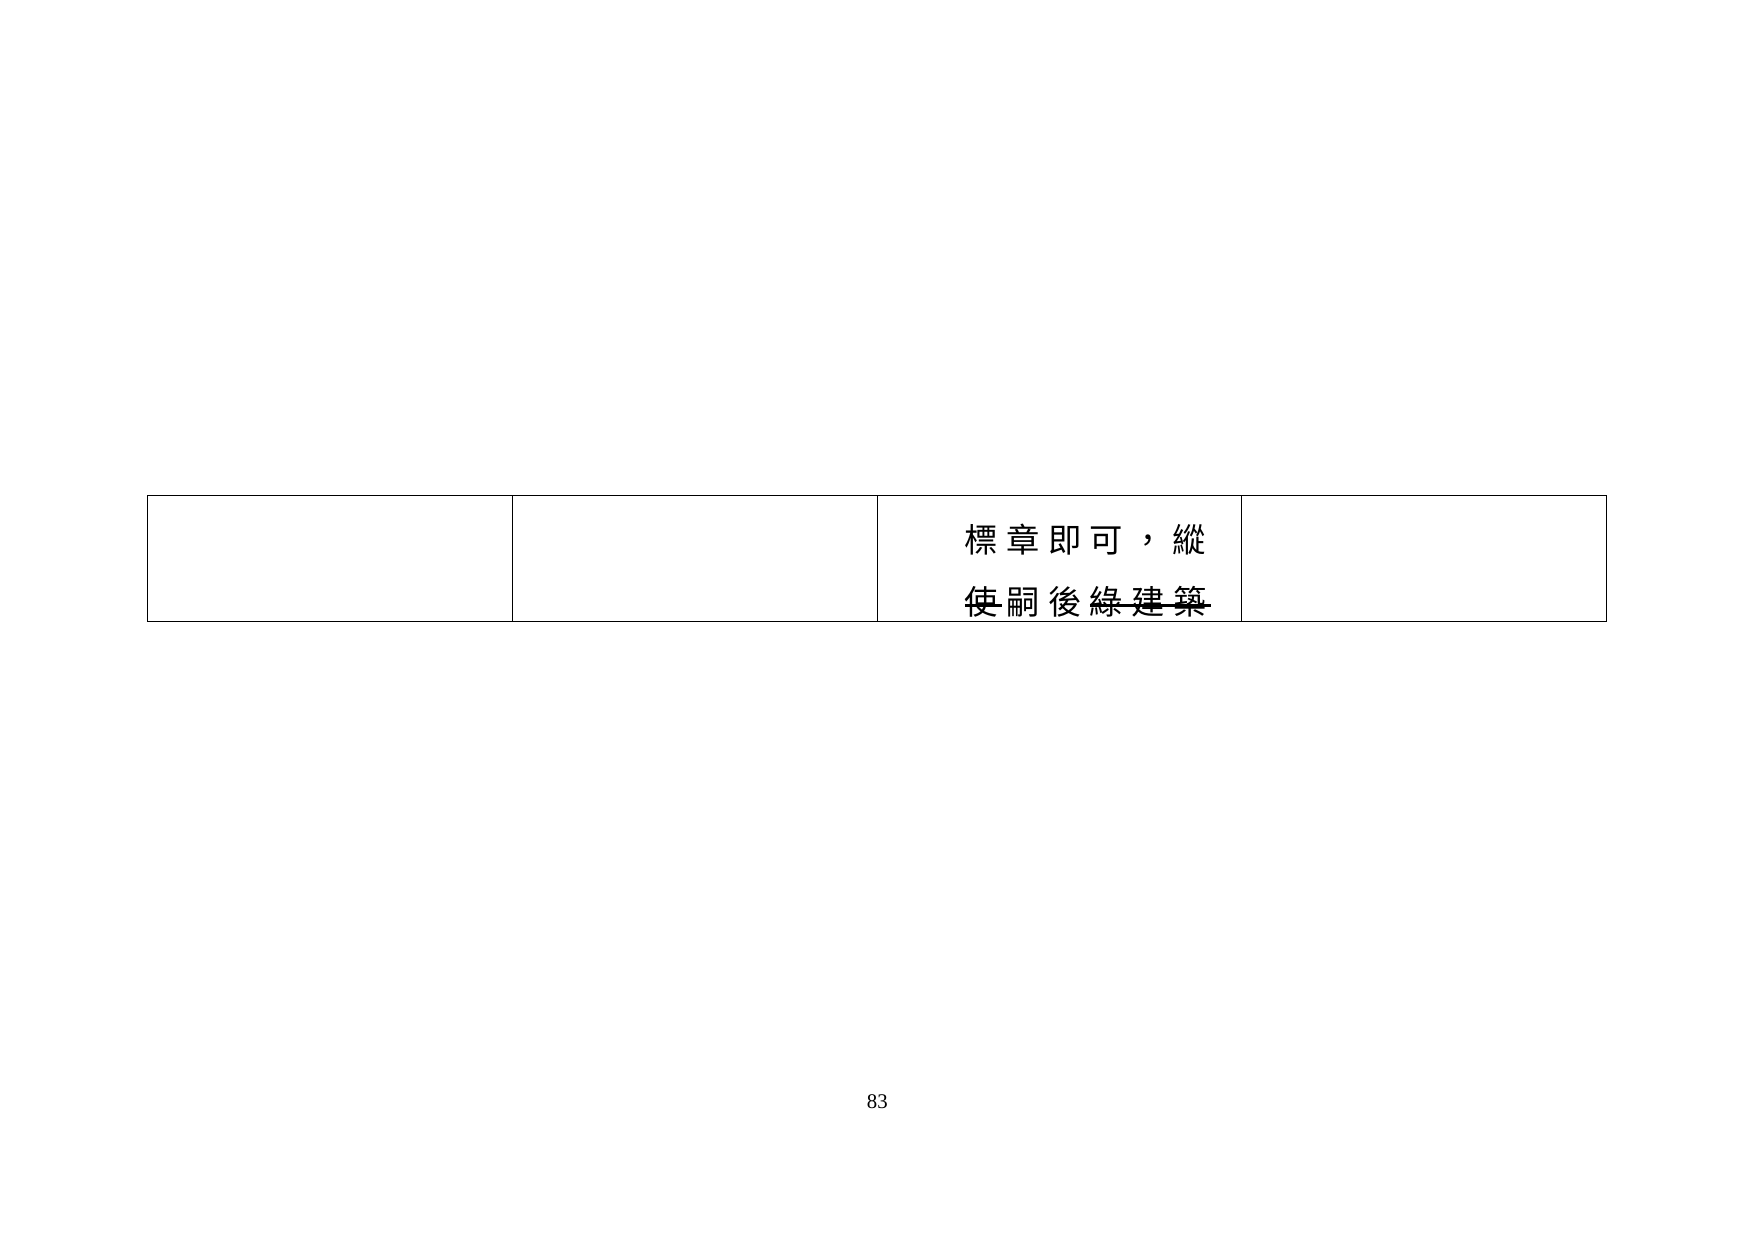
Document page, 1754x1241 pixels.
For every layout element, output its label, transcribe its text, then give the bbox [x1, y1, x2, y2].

table_cell [148, 496, 512, 621]
table_cell [1242, 496, 1606, 621]
table_cell 標章即可，縱使嗣後綠建築 [878, 496, 1241, 621]
table_cell [513, 496, 877, 621]
